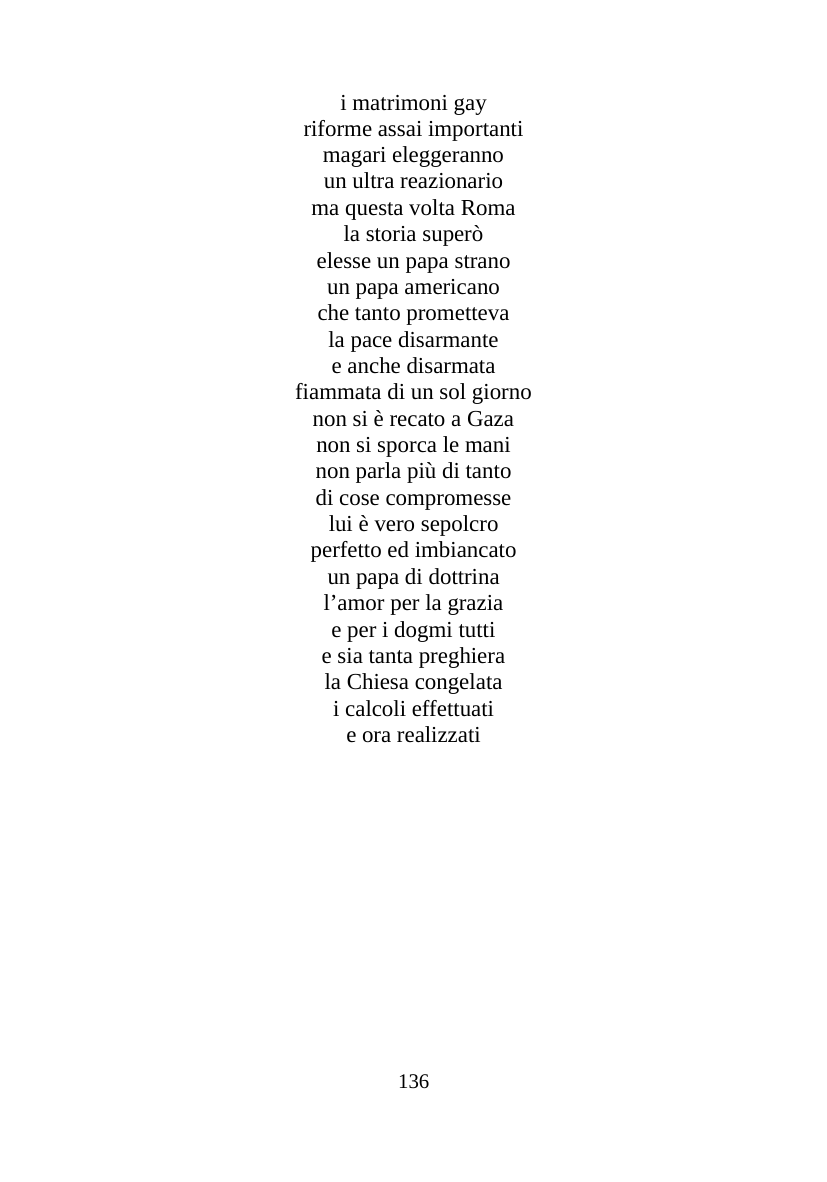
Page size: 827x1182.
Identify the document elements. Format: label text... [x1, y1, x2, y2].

text un ultra reazionario [88, 168, 738, 194]
text di cose compromesse [88, 484, 738, 510]
text l’amor per la grazia [88, 589, 738, 616]
text e sia tanta preghiera [88, 642, 738, 668]
text la pace disarmante [88, 326, 738, 352]
text e ora realizzati [88, 721, 738, 747]
text che tanto prometteva [88, 299, 738, 326]
text e anche disarmata [88, 352, 738, 378]
text la Chiesa congelata [88, 668, 738, 695]
text ma questa volta Roma [88, 194, 738, 220]
text la storia superò [88, 220, 738, 247]
text un papa di dottrina [88, 563, 738, 589]
text riforme assai importanti [88, 115, 738, 141]
text fiammata di un sol giorno [88, 378, 738, 405]
text magari eleggeranno [88, 141, 738, 168]
text elesse un papa strano [88, 247, 738, 273]
text lui è vero sepolcro [88, 510, 738, 537]
text e per i dogmi tutti [88, 616, 738, 642]
text non si sporca le mani [88, 431, 738, 457]
text un papa americano [88, 273, 738, 299]
text non parla più di tanto [88, 457, 738, 484]
text i matrimoni gay [88, 88, 738, 115]
text i calcoli effettuati [88, 695, 738, 721]
text non si è recato a Gaza [88, 405, 738, 431]
text perfetto ed imbiancato [88, 537, 738, 563]
